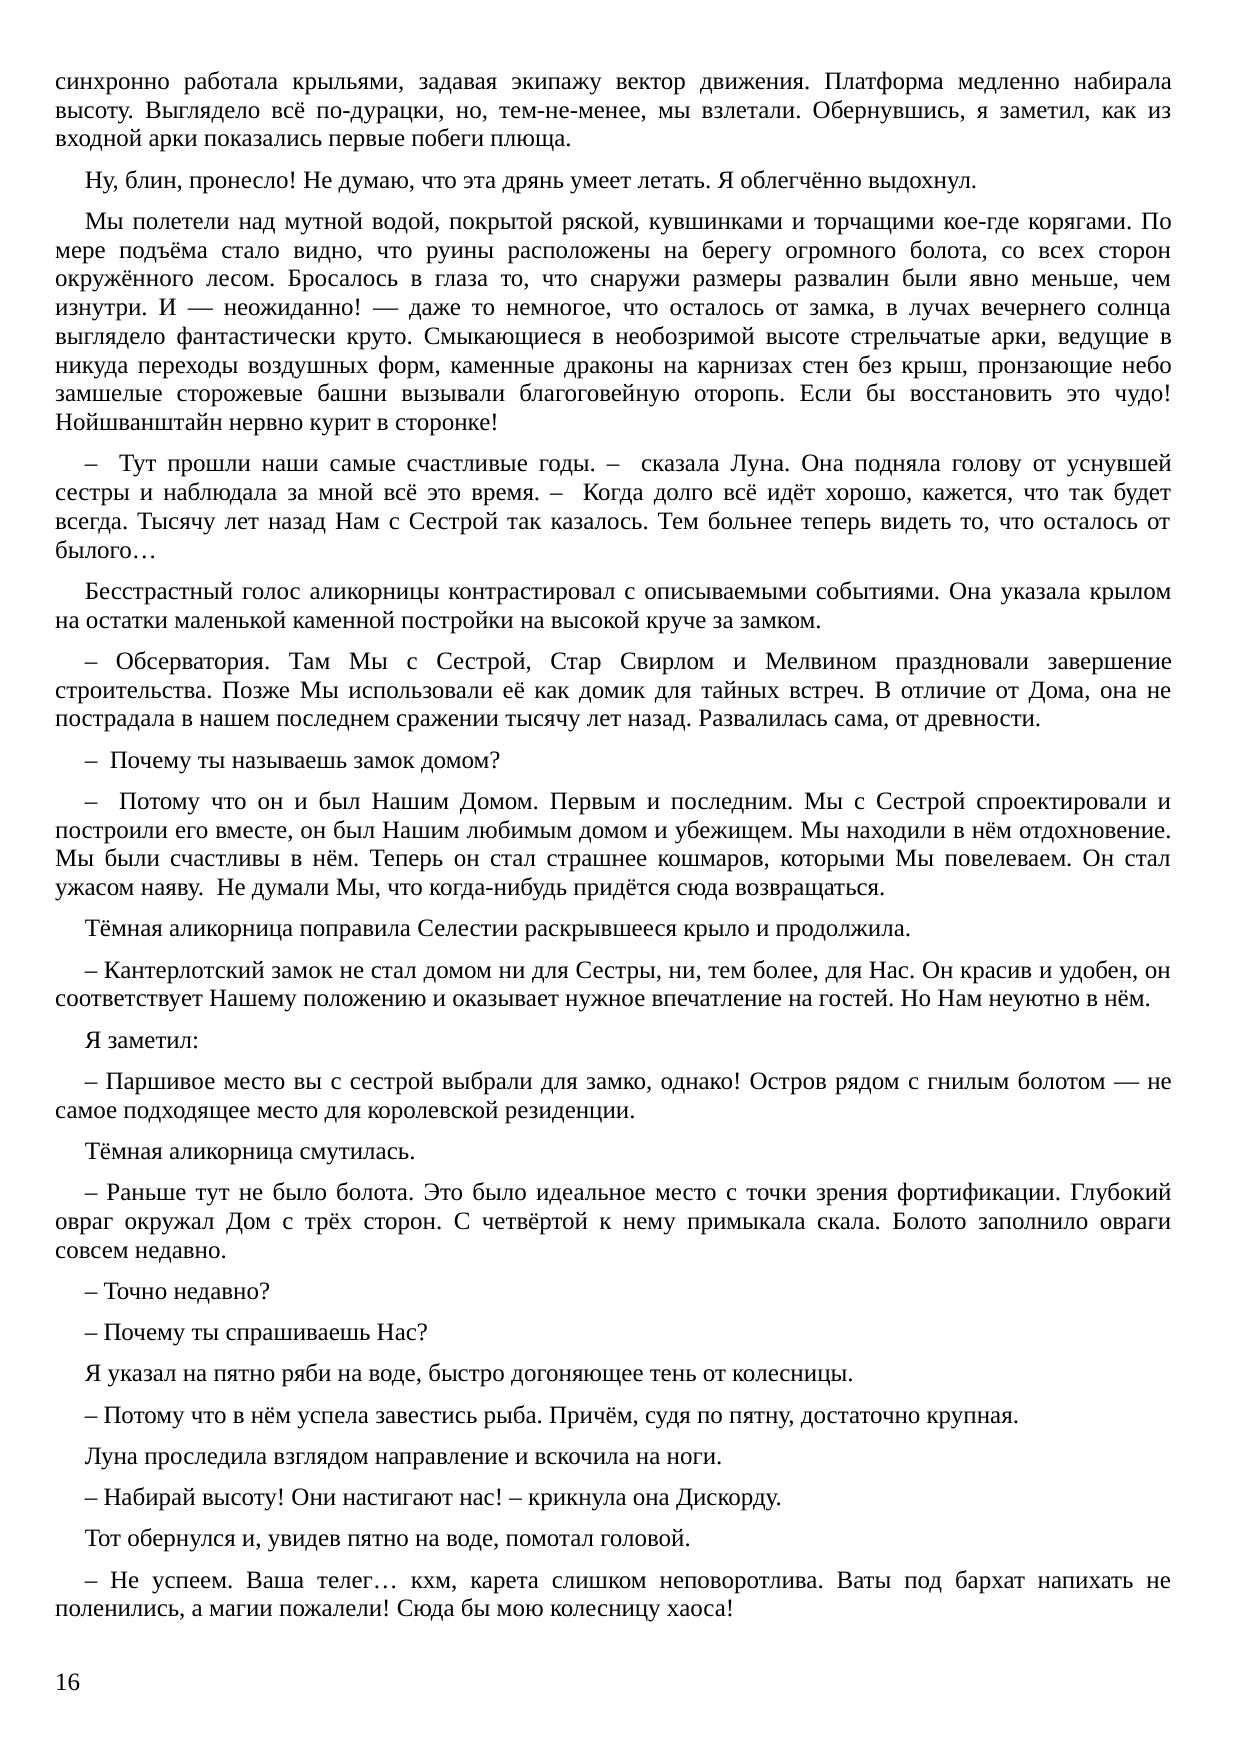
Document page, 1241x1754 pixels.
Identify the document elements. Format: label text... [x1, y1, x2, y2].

text Мы полетели над мутной водой, покрытой ряской, кувшинками и торчащими кое-где корягами. По мере подъёма стало видно, что руины расположены на берегу огромного болота, со всех сторон окружённого лесом. Бросалось в глаза то, что снаружи размеры развалин были явно меньше, чем изнутри. И — неожиданно! — даже то немногое, что осталось от замка, в лучах вечернего солнца выглядело фантастически круто. Смыкающиеся в необозримой высоте стрельчатые арки, ведущие в никуда переходы воздушных форм, каменные драконы на карнизах стен без крыш, пронзающие небо замшелые сторожевые башни вызывали благоговейную оторопь. Если бы восстановить это чудо! Нойшванштайн нервно курит в сторонке! [55, 206, 1173, 436]
text Луна проследила взглядом направление и вскочила на ноги. [55, 1441, 1173, 1470]
text Тёмная аликорница поправила Селестии раскрывшееся крыло и продолжила. [55, 913, 1173, 942]
text – Набирай высоту! Они настигают нас! – крикнула она Дискорду. [55, 1482, 1173, 1511]
text – Тут прошли наши самые счастливые годы. – сказала Луна. Она подняла голову от уснувшей сестры и наблюдала за мной всё это время. – Когда долго всё идёт хорошо, кажется, что так будет всегда. Тысячу лет назад Нам с Сестрой так казалось. Тем больнее теперь видеть то, что осталось от былого… [55, 448, 1173, 563]
text – Почему ты называешь замок домом? [55, 745, 1173, 773]
text – Обсерватория. Там Мы с Сестрой, Стар Свирлом и Мелвином праздновали завершение строительства. Позже Мы использовали её как домик для тайных встреч. В отличие от Дома, она не пострадала в нашем последнем сражении тысячу лет назад. Развалилась сама, от древности. [55, 646, 1173, 732]
text – Потому что он и был Нашим Домом. Первым и последним. Мы с Сестрой спроектировали и построили его вместе, он был Нашим любимым домом и убежищем. Мы находили в нём отдохновение. Мы были счастливы в нём. Теперь он стал страшнее кошмаров, которыми Мы повелеваем. Он стал ужасом наяву. Не думали Мы, что когда-нибудь придётся сюда возвращаться. [55, 786, 1173, 901]
text – Почему ты спрашиваешь Нас? [55, 1317, 1173, 1346]
text – Точно недавно? [55, 1276, 1173, 1305]
text Я указал на пятно ряби на воде, быстро догоняющее тень от колесницы. [55, 1358, 1173, 1387]
text Тёмная аликорница смутилась. [55, 1136, 1173, 1165]
text Тот обернулся и, увидев пятно на воде, помотал головой. [55, 1523, 1173, 1552]
text – Паршивое место вы с сестрой выбрали для замко, однако! Остров рядом с гнилым болотом — не самое подходящее место для королевской резиденции. [55, 1066, 1173, 1123]
text – Потому что в нём успела завестись рыба. Причём, судя по пятну, достаточно крупная. [55, 1400, 1173, 1428]
text Ну, блин, пронесло! Не думаю, что эта дрянь умеет летать. Я облегчённо выдохнул. [55, 165, 1173, 193]
text – Раньше тут не было болота. Это было идеальное место с точки зрения фортификации. Глубокий овраг окружал Дом с трёх сторон. С четвёртой к нему примыкала скала. Болото заполнило овраги совсем недавно. [55, 1177, 1173, 1263]
text Бесстрастный голос аликорницы контрастировал с описываемыми событиями. Она указала крылом на остатки маленькой каменной постройки на высокой круче за замком. [55, 576, 1173, 633]
text Я заметил: [55, 1025, 1173, 1053]
text – Кантерлотский замок не стал домом ни для Сестры, ни, тем более, для Нас. Он красив и удобен, он соответствует Нашему положению и оказывает нужное впечатление на гостей. Но Нам неуютно в нём. [55, 955, 1173, 1012]
text синхронно работала крыльями, задавая экипажу вектор движения. Платформа медленно набирала высоту. Выглядело всё по-дурацки, но, тем-не-менее, мы взлетали. Обернувшись, я заметил, как из входной арки показались первые побеги плюща. [55, 66, 1173, 152]
text – Не успеем. Ваша телег… кхм, карета слишком неповоротлива. Ваты под бархат напихать не поленились, а магии пожалели! Сюда бы мою колесницу хаоса! [55, 1565, 1173, 1622]
